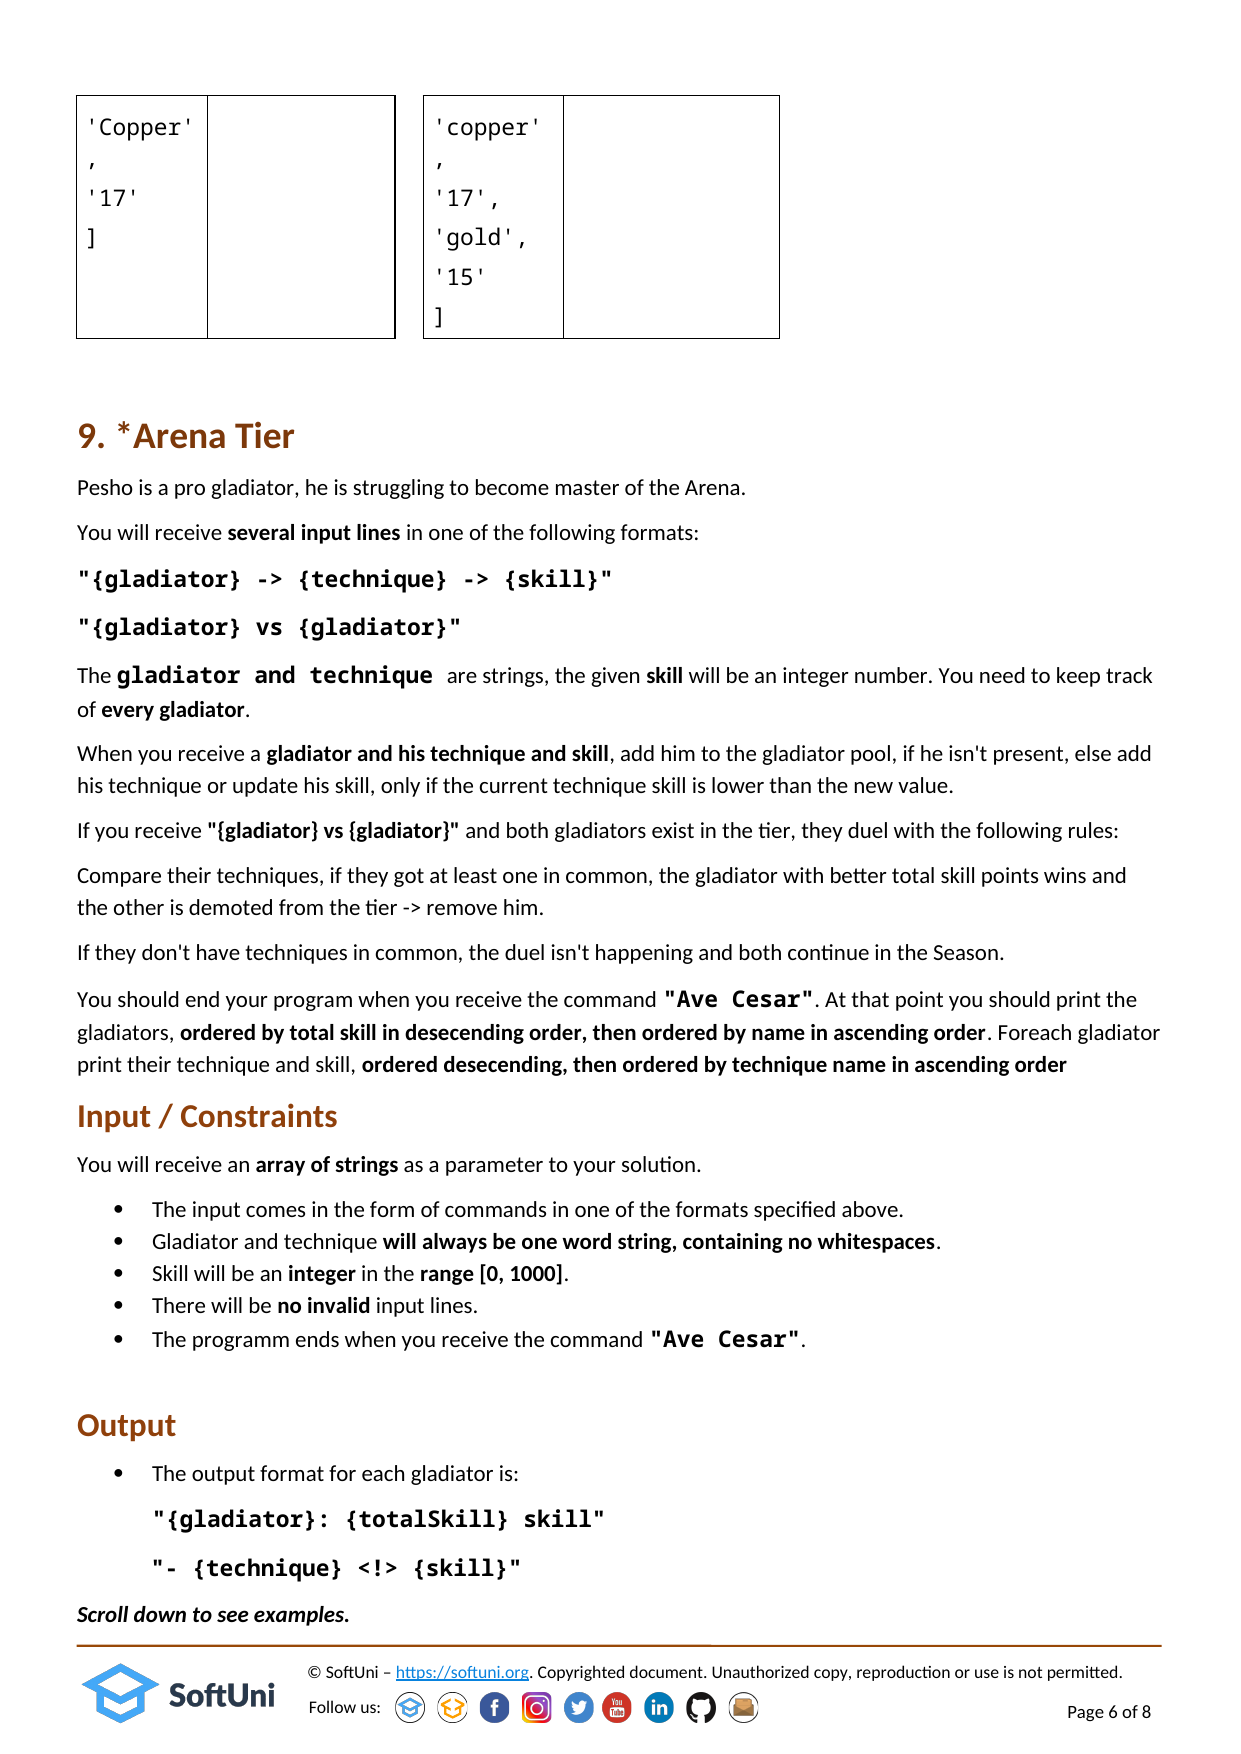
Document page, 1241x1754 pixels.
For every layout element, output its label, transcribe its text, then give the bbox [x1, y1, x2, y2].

picture [665, 1692, 674, 1701]
text "- {technique} <!> {skill}" [77, 1552, 1163, 1583]
list There will be no invalid input lines. [114, 1291, 1163, 1319]
text The gladiator and technique are strings, the given skill will be an integer number. You need to keep track of every gladiator. [77, 659, 1163, 723]
picture [658, 1705, 667, 1714]
list Skill will be an integer in the range [0, 1000]. [114, 1259, 1163, 1287]
text Compare their techniques, if they got at least one in common, the gladiator with better total skill points wins and the other is demoted from the tier -> remove him. [77, 861, 1163, 921]
picture [644, 1692, 653, 1701]
text You will receive an array of strings as a parameter to your solution. [77, 1150, 1163, 1178]
text "{gladiator} vs {gladiator}" [77, 611, 1163, 642]
list Gladiator and technique will always be one word string, containing no whitespaces. [114, 1227, 1163, 1255]
picture [686, 1692, 716, 1723]
text Scroll down to see examples. [77, 1600, 1163, 1628]
subtitle Output [77, 1403, 1163, 1444]
table_cell 'Copper', '17' ] [77, 96, 207, 337]
table_cell [396, 95, 423, 337]
picture [644, 1714, 653, 1723]
text "{gladiator} -> {technique} -> {skill}" [77, 562, 1163, 594]
text You should end your program when you receive the command "Ave Cesar". At that point you should print the gladiators, ordered by total skill in desecending order, then ordered by name in ascending order. Foreach gladiator print their technique and skill, ordered desecending, then ordered by technique name in ascending order [77, 983, 1163, 1078]
list The output format for each gladiator is: [114, 1459, 1163, 1487]
picture [522, 1692, 552, 1723]
table_cell [208, 96, 394, 337]
picture [75, 1658, 281, 1729]
picture [479, 1692, 510, 1723]
list The input comes in the form of commands in one of the formats specified above. [114, 1195, 1163, 1223]
table_cell [564, 96, 779, 337]
text If you receive "{gladiator} vs {gladiator}" and both gladiators exist in the tier, they duel with the following rules: [77, 816, 1163, 844]
picture [665, 1714, 674, 1723]
picture [728, 1692, 759, 1723]
table_cell 'copper', '17', 'gold', '15' ] [424, 96, 563, 337]
text You will receive several input lines in one of the following formats: [77, 518, 1163, 546]
picture [602, 1692, 632, 1723]
list The programm ends when you receive the command "Ave Cesar". [114, 1323, 1163, 1387]
text "{gladiator}: {totalSkill} skill" [152, 1503, 1163, 1534]
picture [564, 1692, 594, 1723]
subtitle *Arena Tier [77, 412, 1163, 458]
text When you receive a gladiator and his technique and skill, add him to the gladiator pool, if he isn't present, else add his technique or update his skill, only if the current technique skill is lower than the new value. [77, 739, 1163, 800]
text If they don't have techniques in common, the duel isn't happening and both continue in the Season. [77, 938, 1163, 966]
picture [437, 1692, 468, 1723]
text Pesho is a pro gladiator, he is struggling to become master of the Arena. [77, 473, 1163, 501]
picture [395, 1692, 425, 1723]
subtitle Input / Constraints [77, 1095, 1163, 1136]
